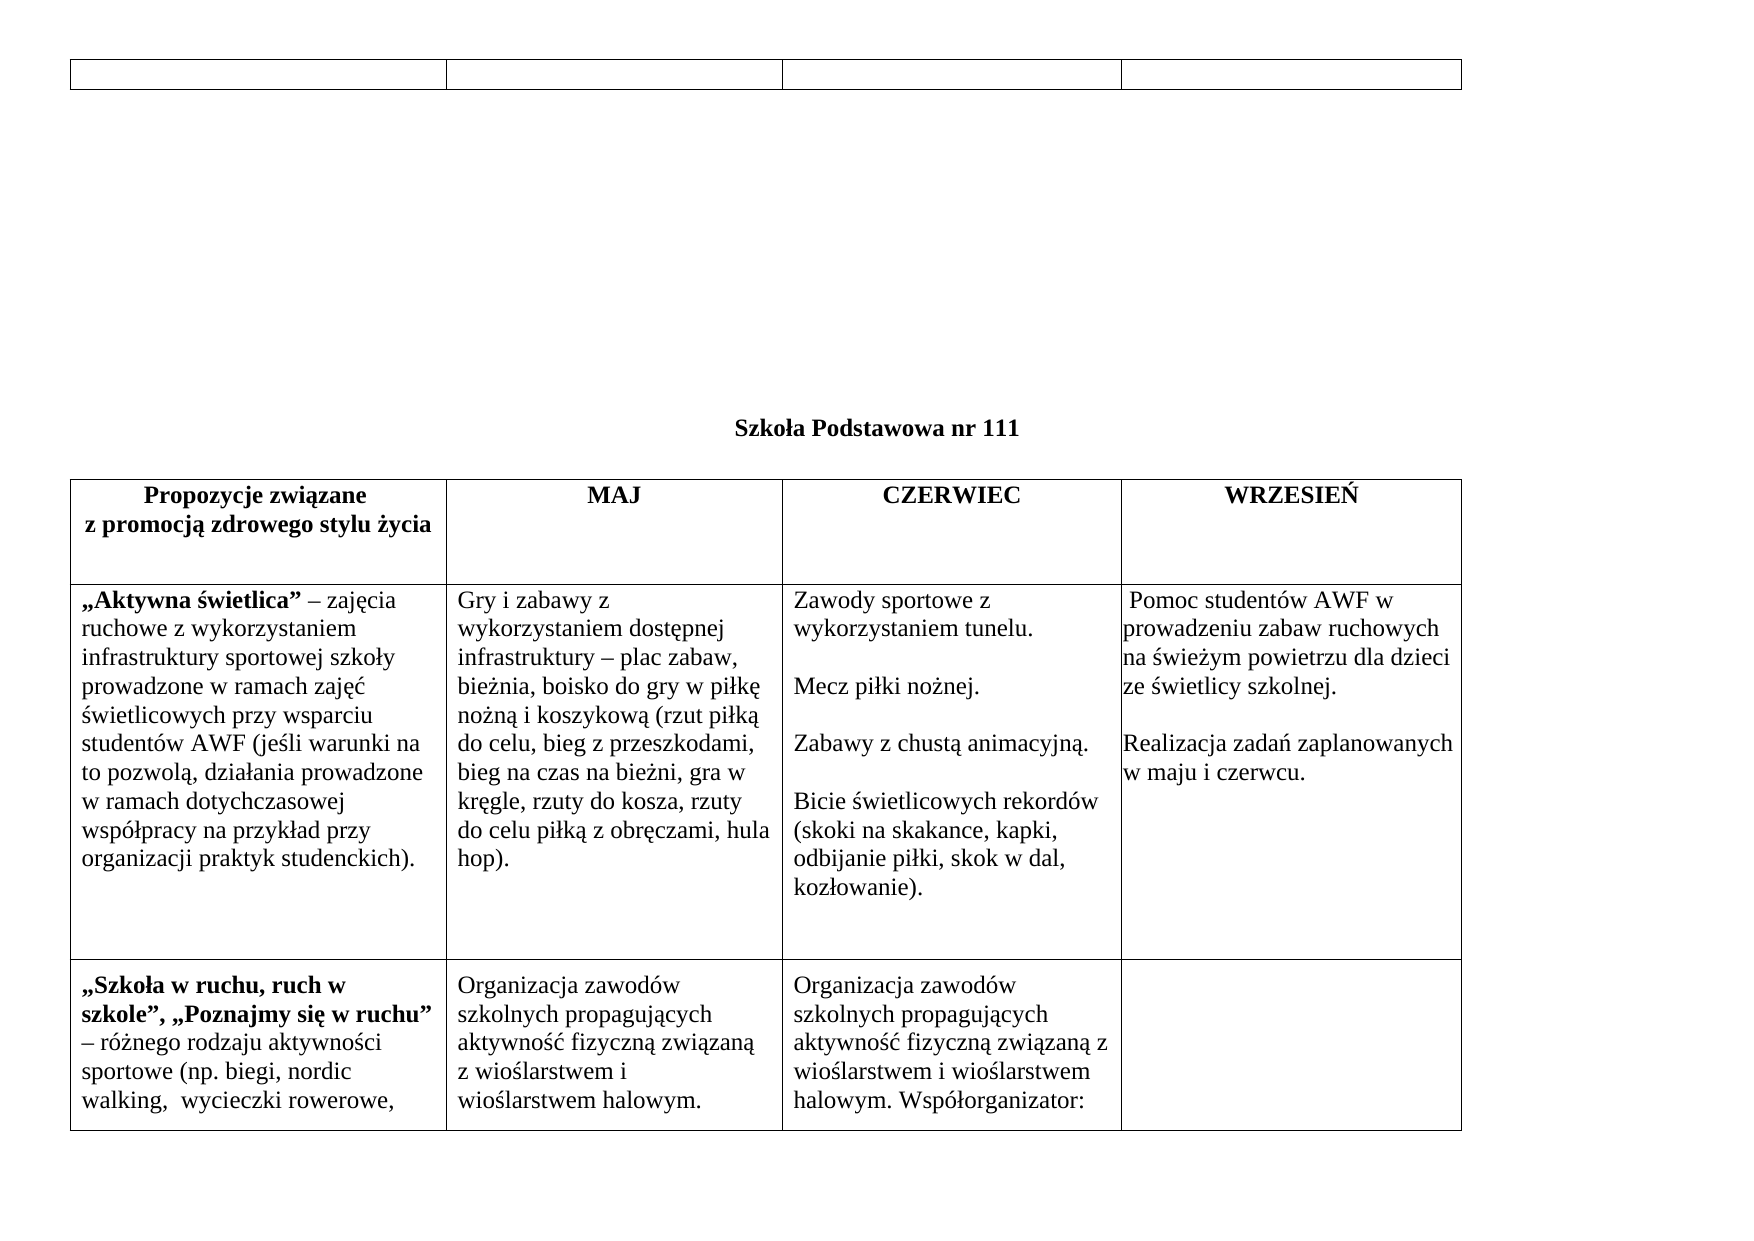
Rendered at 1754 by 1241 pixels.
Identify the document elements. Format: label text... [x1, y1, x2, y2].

table_header Propozycje związane z promocją zdrowego stylu życia [71, 480, 446, 584]
table_header WRZESIEŃ [1122, 480, 1461, 584]
table_cell [1122, 960, 1461, 1130]
table_cell [783, 60, 1121, 89]
table_cell Zawody sportowe z wykorzystaniem tunelu. Mecz piłki nożnej. Zabawy z chustą animacyjną. Bicie świetlicowych rekordów (skoki na skakance, kapki, odbijanie piłki, skok w dal, kozłowanie). [783, 585, 1121, 958]
text Szkoła Podstawowa nr 111 [148, 413, 1606, 442]
table_cell [1122, 60, 1461, 89]
table_cell Organizacja zawodów szkolnych propagujących aktywność fizyczną związaną z wioślarstwem i wioślarstwem halowym. Współorganizator: [783, 960, 1121, 1130]
table_cell [71, 60, 446, 89]
table_cell Organizacja zawodów szkolnych propagujących aktywność fizyczną związaną z wioślarstwem i wioślarstwem halowym. [447, 960, 782, 1130]
table_cell Pomoc studentów AWF w prowadzeniu zabaw ruchowych na świeżym powietrzu dla dzieci ze świetlicy szkolnej. Realizacja zadań zaplanowanych w maju i czerwcu. [1122, 585, 1461, 958]
table_cell „Szkoła w ruchu, ruch w szkole”, „Poznajmy się w ruchu” – różnego rodzaju aktywności sportowe (np. biegi, nordic walking, wycieczki rowerowe, [71, 960, 446, 1130]
table_header CZERWIEC [783, 480, 1121, 584]
table_header MAJ [447, 480, 782, 584]
table_cell Gry i zabawy z wykorzystaniem dostępnej infrastruktury – plac zabaw, bieżnia, boisko do gry w piłkę nożną i koszykową (rzut piłką do celu, bieg z przeszkodami, bieg na czas na bieżni, gra w kręgle, rzuty do kosza, rzuty do celu piłką z obręczami, hula hop). [447, 585, 782, 958]
table_cell [447, 60, 782, 89]
table_cell „Aktywna świetlica” – zajęcia ruchowe z wykorzystaniem infrastruktury sportowej szkoły prowadzone w ramach zajęć świetlicowych przy wsparciu studentów AWF (jeśli warunki na to pozwolą, działania prowadzone w ramach dotychczasowej współpracy na przykład przy organizacji praktyk studenckich). [71, 585, 446, 958]
